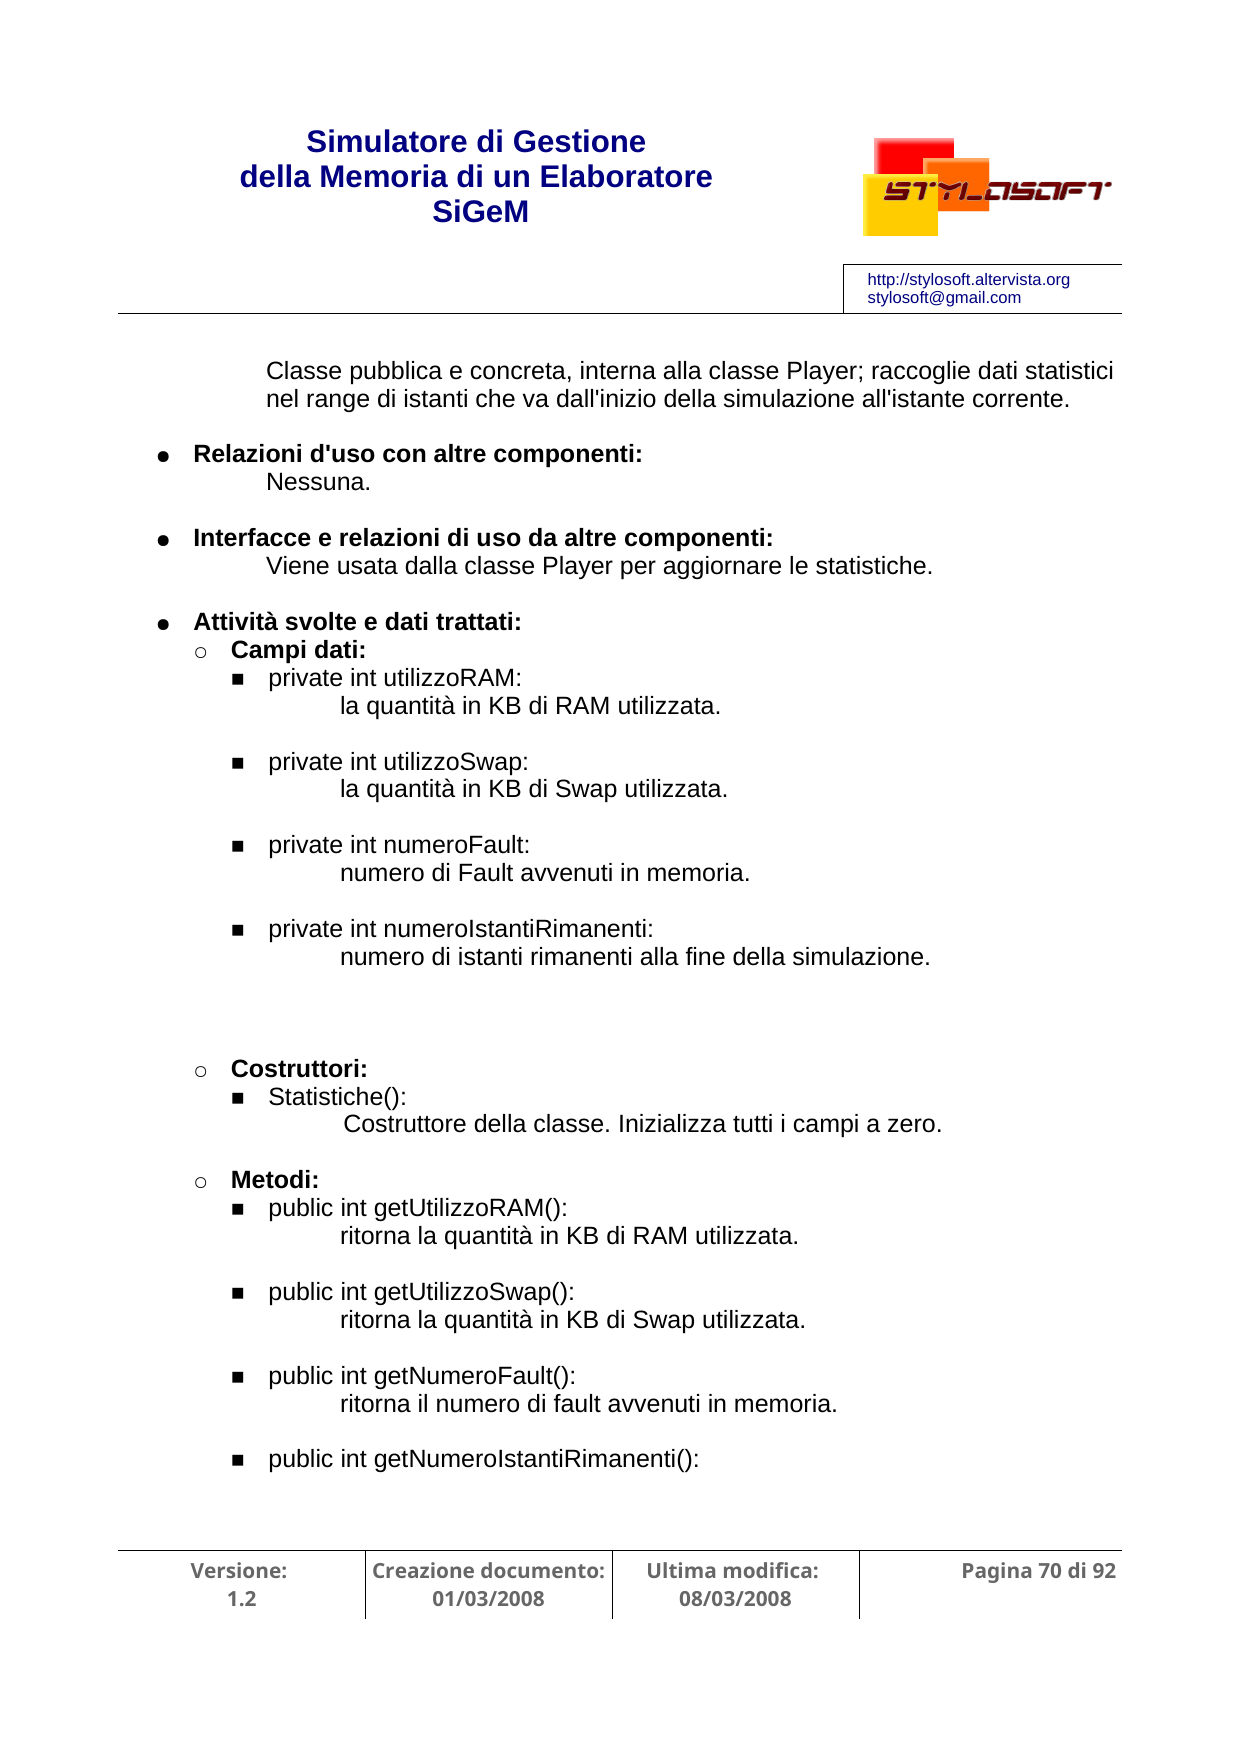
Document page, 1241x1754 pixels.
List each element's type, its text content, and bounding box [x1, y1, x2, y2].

list Costruttore della classe. Inizializza tutti i campi a zero. [306, 1110, 1122, 1138]
text ritorna il numero di fault avvenuti in memoria. [118, 1389, 1122, 1417]
list private int utilizzoSwap: [231, 747, 1122, 775]
text ritorna la quantità in KB di RAM utilizzata. [118, 1222, 1122, 1250]
list public int getNumeroFault(): [231, 1362, 1122, 1389]
text ritorna la quantità in KB di Swap utilizzata. [118, 1306, 1122, 1334]
text numero di Fault avvenuti in memoria. [118, 859, 1122, 887]
list private int utilizzoRAM: [231, 664, 1122, 692]
picture [848, 123, 1117, 247]
list Costruttori: [193, 1054, 1122, 1082]
list public int getNumeroIstantiRimanenti(): [231, 1445, 1122, 1473]
list Statistiche(): [231, 1082, 1122, 1110]
list Campi dati: [193, 636, 1122, 664]
list Viene usata dalla classe Player per aggiornare le statistiche. [156, 552, 1122, 580]
list Classe pubblica e concreta, interna alla classe Player; raccoglie dati statistici nel range di istanti che va dall'inizio della simulazione all'istante corrente. [156, 357, 1122, 412]
list private int numeroIstantiRimanenti: [231, 915, 1122, 943]
list private int numeroFault: [231, 831, 1122, 859]
list Interfacce e relazioni di uso da altre componenti: [156, 524, 1122, 552]
list Nessuna. [156, 468, 1122, 496]
text numero di istanti rimanenti alla fine della simulazione. [118, 943, 1122, 971]
list Metodi: [193, 1166, 1122, 1194]
text la quantità in KB di Swap utilizzata. [118, 775, 1122, 803]
list Attività svolte e dati trattati: [156, 608, 1122, 636]
list public int getUtilizzoSwap(): [231, 1278, 1122, 1306]
list Relazioni d'uso con altre componenti: [156, 440, 1122, 468]
text la quantità in KB di RAM utilizzata. [118, 692, 1122, 719]
list public int getUtilizzoRAM(): [231, 1194, 1122, 1222]
